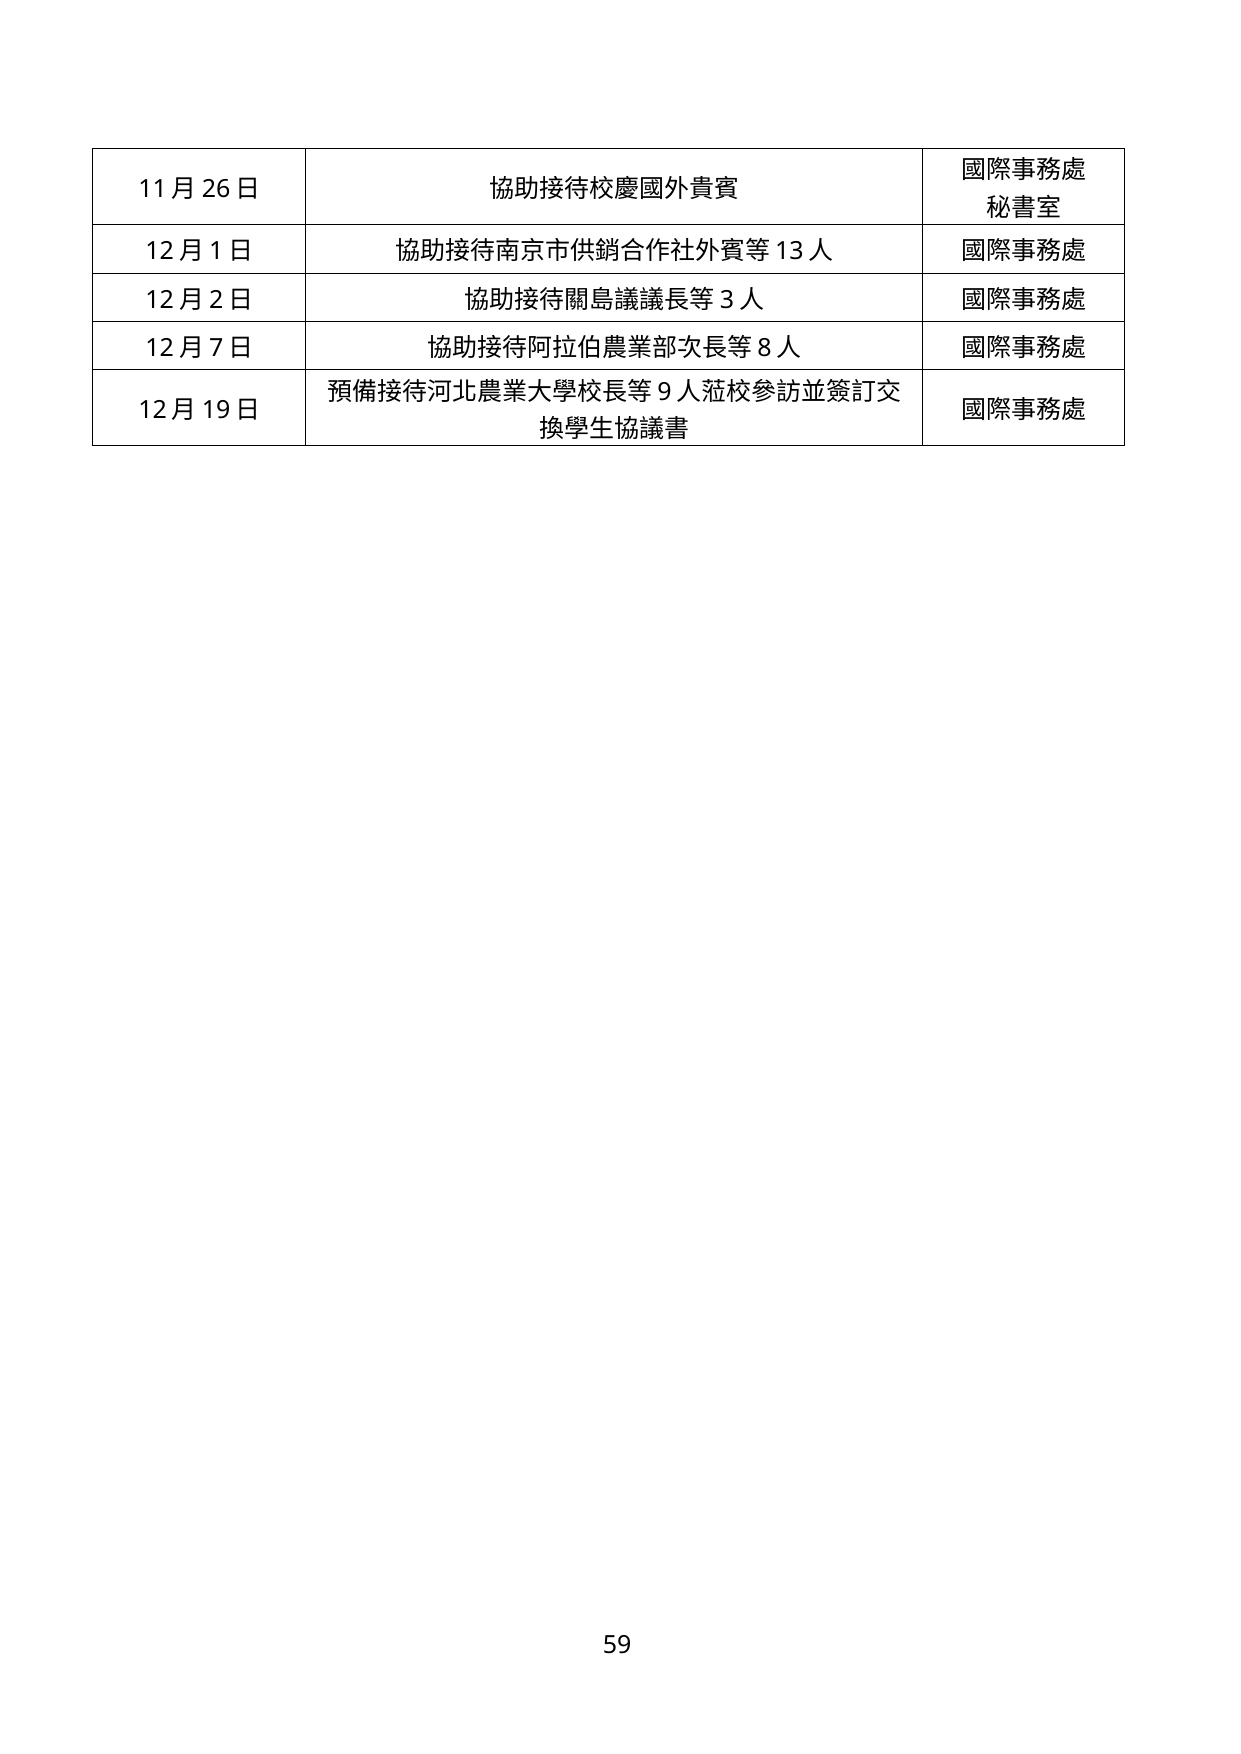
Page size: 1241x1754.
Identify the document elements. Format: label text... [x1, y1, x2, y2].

table_cell 協助接待南京市供銷合作社外賓等13人 [306, 225, 922, 272]
table_cell 12月2日 [93, 274, 305, 321]
table_cell 協助接待阿拉伯農業部次長等8人 [306, 322, 922, 369]
table_cell 國際事務處 [923, 274, 1124, 321]
table_cell 協助接待校慶國外貴賓 [306, 149, 922, 224]
table_cell 預備接待河北農業大學校長等9人蒞校參訪並簽訂交換學生協議書 [306, 370, 922, 445]
table_cell 12月7日 [93, 322, 305, 369]
table_cell 11月26日 [93, 149, 305, 224]
table_cell 12月19日 [93, 370, 305, 445]
table_cell 國際事務處 秘書室 [923, 149, 1124, 224]
table_cell 12月1日 [93, 225, 305, 272]
table_cell 國際事務處 [923, 370, 1124, 445]
table_cell 國際事務處 [923, 322, 1124, 369]
table_cell 協助接待關島議議長等3人 [306, 274, 922, 321]
table_cell 國際事務處 [923, 225, 1124, 272]
